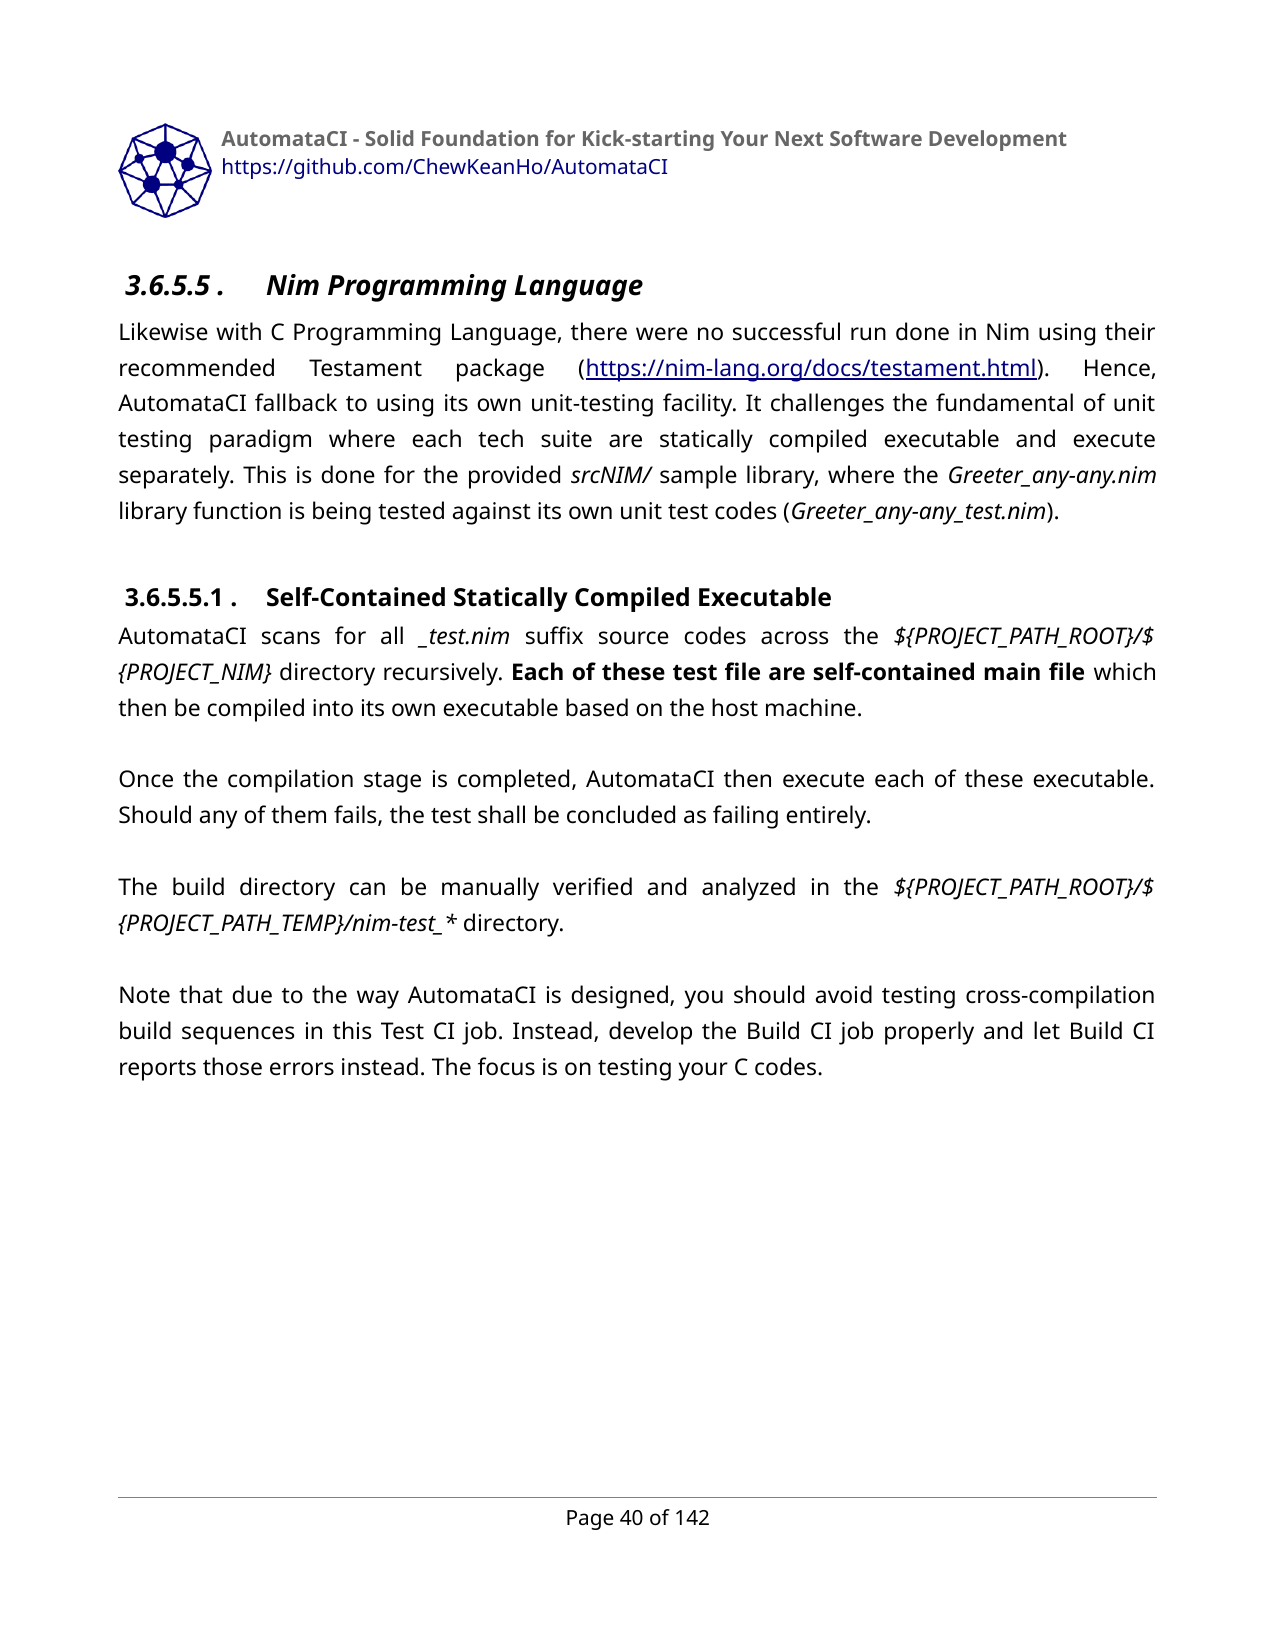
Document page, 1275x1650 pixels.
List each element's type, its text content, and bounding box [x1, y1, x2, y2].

picture [118, 123, 212, 218]
text Likewise with C Programming Language, there were no successful run done in Nim using their recommended Testament package (https://nim-lang.org/docs/testament.html). Hence, AutomataCI fallback to using its own unit-testing facility. It challenges the fundamental of unit testing paradigm where each tech suite are statically compiled executable and execute separately. This is done for the provided srcNIM/ sample library, where the Greeter_any-any.nim library function is being tested against its own unit test codes (Greeter_any-any_test.nim). [118, 316, 1157, 526]
text Note that due to the way AutomataCI is designed, you should avoid testing cross-compilation build sequences in this Test CI job. Instead, develop the Build CI job properly and let Build CI reports those errors instead. The focus is on testing your C codes. [118, 979, 1157, 1082]
subtitle Nim Programming Language [118, 265, 1157, 303]
text AutomataCI scans for all _test.nim suffix source codes across the ${PROJECT_PATH_ROOT}/${PROJECT_NIM} directory recursively. Each of these test file are self-contained main file which then be compiled into its own executable based on the host machine. [118, 619, 1157, 723]
text Once the compilation stage is completed, AutomataCI then execute each of these executable. Should any of them fails, the test shall be concluded as failing entirely. [118, 763, 1157, 831]
text The build directory can be manually verified and analyzed in the ${PROJECT_PATH_ROOT}/${PROJECT_PATH_TEMP}/nim-test_* directory. [118, 871, 1157, 938]
subtitle Self-Contained Statically Compiled Executable [118, 579, 1157, 613]
